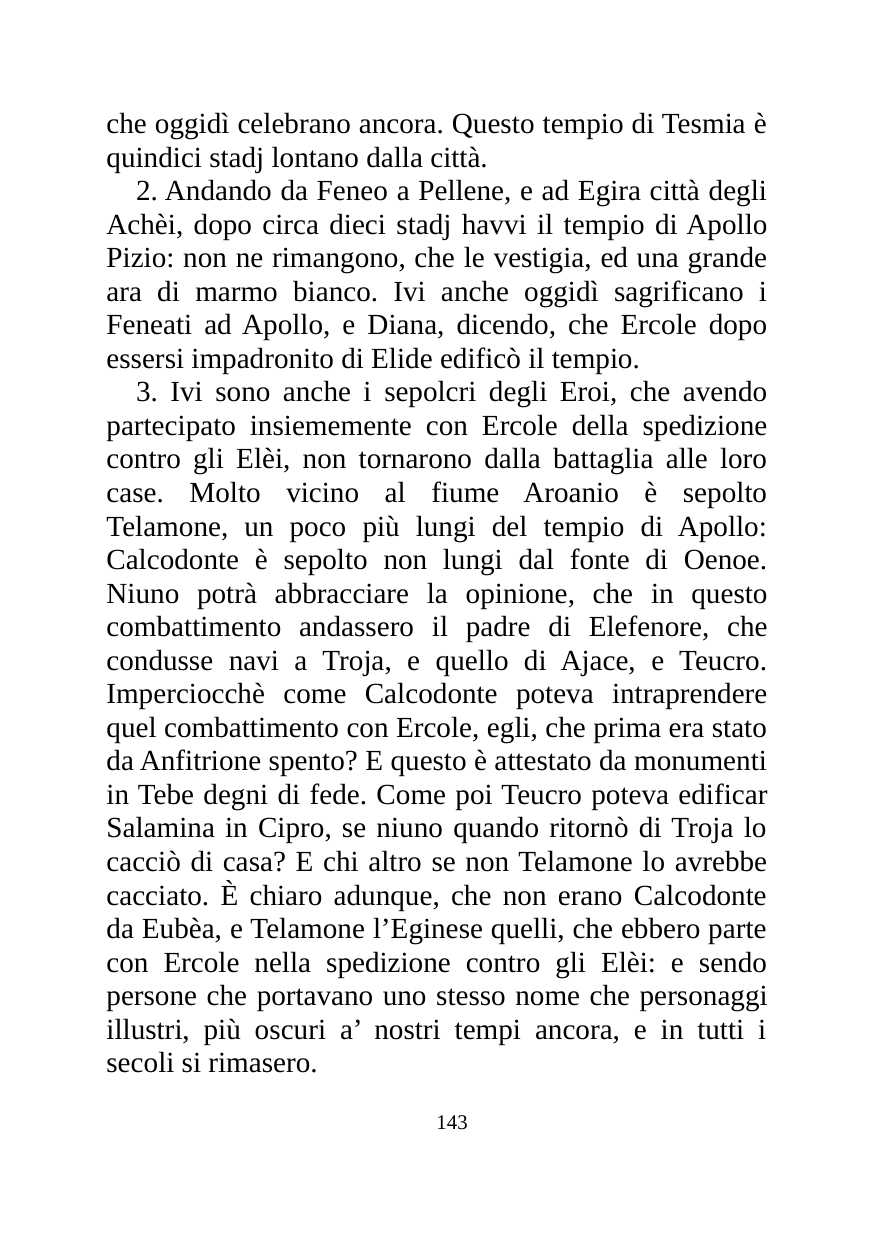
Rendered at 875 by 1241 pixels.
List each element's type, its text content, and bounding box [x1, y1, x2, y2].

text 2. Andando da Feneo a Pellene, e ad Egira città degli Achèi, dopo circa dieci stadj havvi il tempio di Apollo Pizio: non ne rimangono, che le vestigia, ed una grande ara di marmo bianco. Ivi anche oggidì sagrificano i Feneati ad Apollo, e Diana, dicendo, che Ercole dopo essersi impadronito di Elide edificò il tempio. [106, 173, 768, 374]
text che oggidì celebrano ancora. Questo tempio di Tesmia è quindici stadj lontano dalla città. [106, 106, 768, 173]
text 3. Ivi sono anche i sepolcri degli Eroi, che avendo partecipato insiememente con Ercole della spedizione contro gli Elèi, non tornarono dalla battaglia alle loro case. Molto vicino al fiume Aroanio è sepolto Telamone, un poco più lungi del tempio di Apollo: Calcodonte è sepolto non lungi dal fonte di Oenoe. Niuno potrà abbracciare la opinione, che in questo combattimento andassero il padre di Elefenore, che condusse navi a Troja, e quello di Ajace, e Teucro. Imperciocchè come Calcodonte poteva intraprendere quel combattimento con Ercole, egli, che prima era stato da Anfitrione spento? E questo è attestato da monumenti in Tebe degni di fede. Come poi Teucro poteva edificar Salamina in Cipro, se niuno quando ritornò di Troja lo cacciò di casa? E chi altro se non Telamone lo avrebbe cacciato. È chiaro adunque, che non erano Calcodonte da Eubèa, e Telamone l’Eginese quelli, che ebbero parte con Ercole nella spedizione contro gli Elèi: e sendo persone che portavano uno stesso nome che personaggi illustri, più oscuri a’ nostri tempi ancora, e in tutti i secoli si rimasero. [106, 374, 768, 1079]
